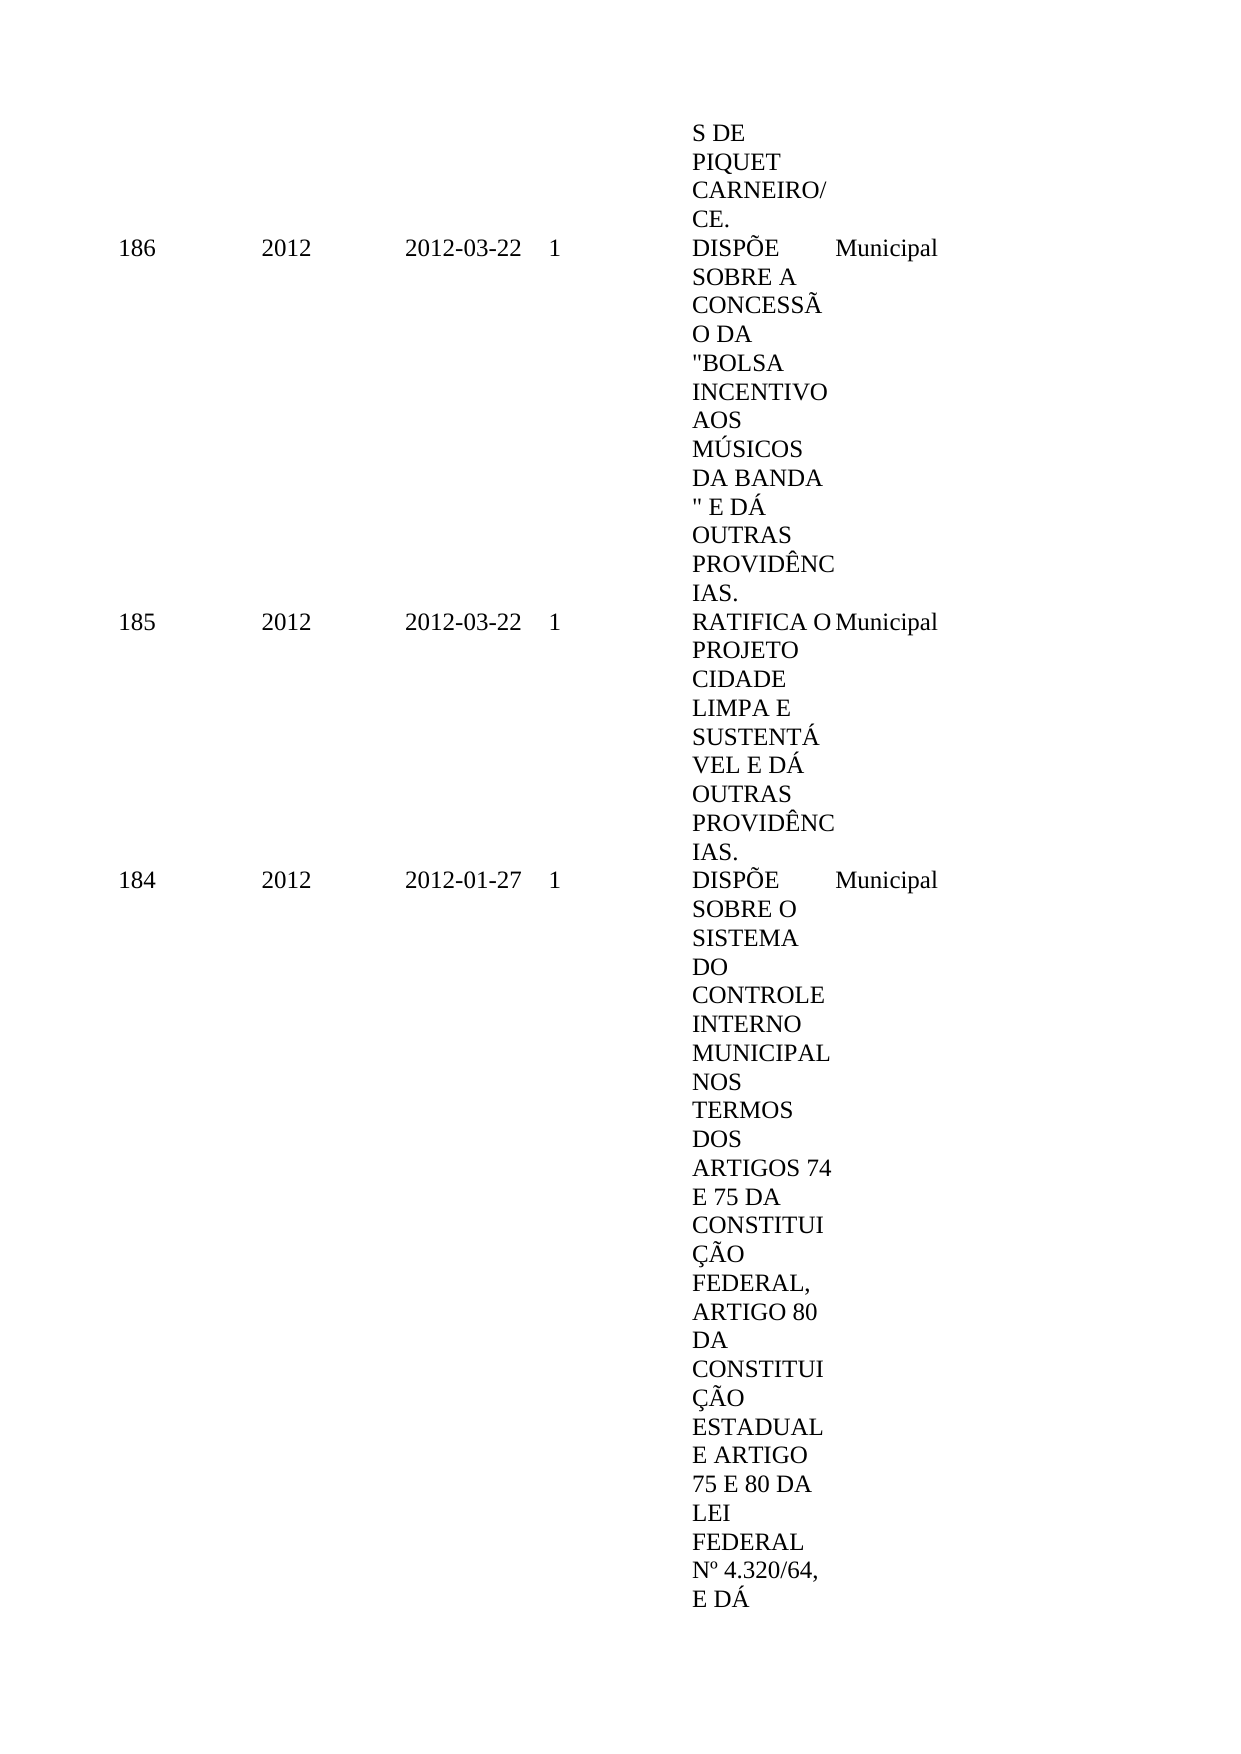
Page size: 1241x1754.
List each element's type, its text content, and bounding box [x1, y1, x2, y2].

table_cell [405, 118, 548, 233]
table_cell DISPÕE SOBRE A CONCESSÃO DA "BOLSA INCENTIVO AOS MÚSICOS DA BANDA " E DÁ OUTRAS PROVIDÊNCIAS. [692, 233, 835, 607]
table_cell S DE PIQUET CARNEIRO/CE. [692, 118, 835, 233]
table_cell 185 [118, 607, 261, 866]
table_cell 1 [548, 607, 692, 866]
table_cell 2012 [261, 866, 405, 1613]
table_cell Municipal [835, 607, 979, 866]
table_cell 2012-03-22 [405, 233, 548, 607]
table_cell RATIFICA O PROJETO CIDADE LIMPA E SUSTENTÁVEL E DÁ OUTRAS PROVIDÊNCIAS. [692, 607, 835, 866]
table_cell 186 [118, 233, 261, 607]
table_cell 2012-01-27 [405, 866, 548, 1613]
table_cell [261, 118, 405, 233]
table_cell 2012 [261, 233, 405, 607]
table_cell [835, 118, 979, 233]
table_cell 184 [118, 866, 261, 1613]
table_cell 2012-03-22 [405, 607, 548, 866]
table_cell 1 [548, 866, 692, 1613]
table_cell Municipal [835, 233, 979, 607]
table_cell Municipal [835, 866, 979, 1613]
table_cell [979, 866, 1122, 1613]
table_cell [979, 118, 1122, 233]
table_cell 2012 [261, 607, 405, 866]
table_cell [118, 118, 261, 233]
table_cell [979, 607, 1122, 866]
table_cell [548, 118, 692, 233]
table_cell [979, 233, 1122, 607]
table_cell DISPÕE SOBRE O SISTEMA DO CONTROLE INTERNO MUNICIPAL NOS TERMOS DOS ARTIGOS 74 E 75 DA CONSTITUIÇÃO FEDERAL, ARTIGO 80 DA CONSTITUIÇÃO ESTADUAL E ARTIGO 75 E 80 DA LEI FEDERAL Nº 4.320/64, E DÁ [692, 866, 835, 1613]
table_cell 1 [548, 233, 692, 607]
